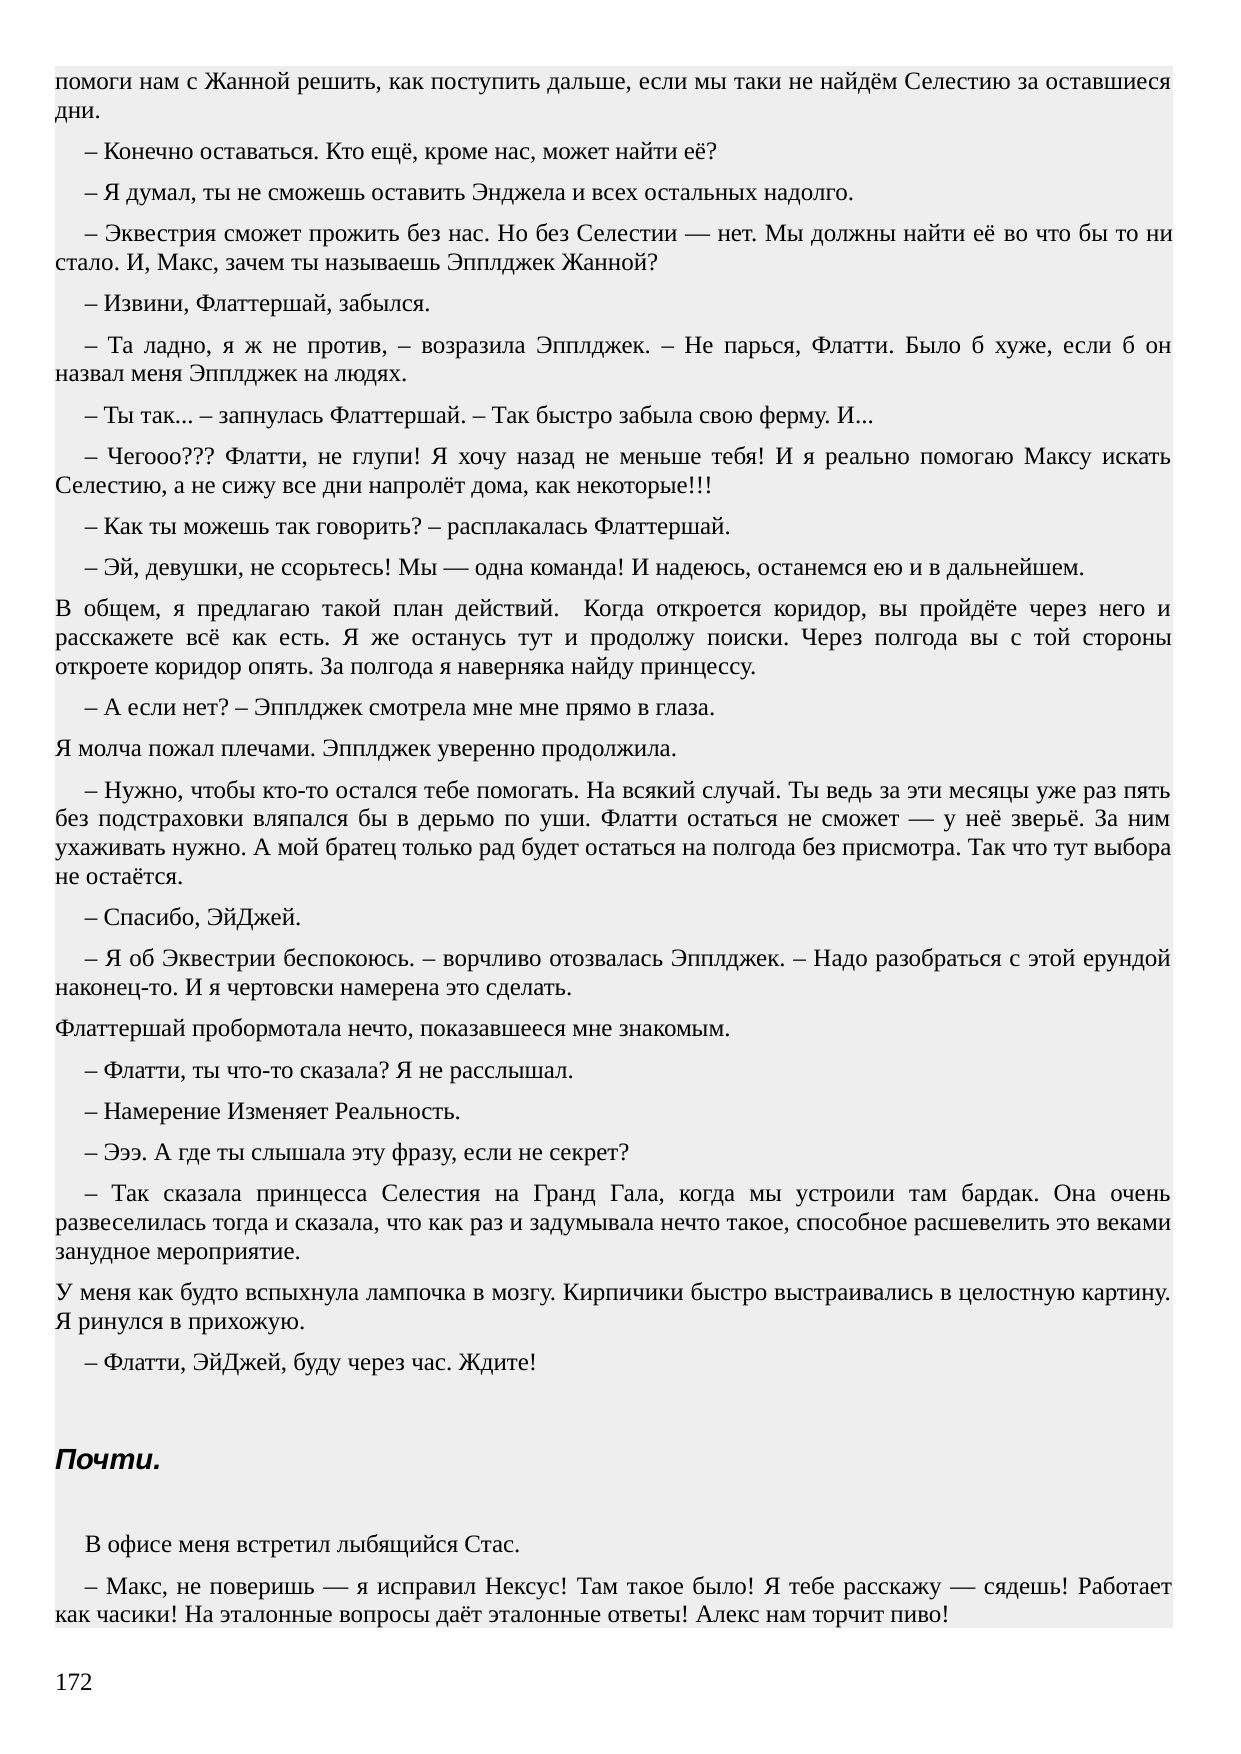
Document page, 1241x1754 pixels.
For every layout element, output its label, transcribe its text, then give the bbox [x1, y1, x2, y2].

text – Та ладно, я ж не против, – возразила Эпплджек. – Не парься, Флатти. Было б хуже, если б он назвал меня Эпплджек на людях. [55, 330, 1173, 387]
text – Чегооо??? Флатти, не глупи! Я хочу назад не меньше тебя! И я реально помогаю Максу искать Селестию, а не сижу все дни напролёт дома, как некоторые!!! [55, 441, 1173, 498]
text В офисе меня встретил лыбящийся Стас. [55, 1529, 1173, 1558]
list В общем, я предлагаю такой план действий. Когда откроется коридор, вы пройдёте через него и расскажете всё как есть. Я же останусь тут и продолжу поиски. Через полгода вы с той стороны откроете коридор опять. За полгода я наверняка найду принцессу. [55, 593, 1173, 680]
text – Извини, Флаттершай, забылся. [55, 288, 1173, 317]
text – А если нет? – Эпплджек смотрела мне мне прямо в глаза. [55, 692, 1173, 721]
text – Эээ. А где ты слышала эту фразу, если не секрет? [55, 1137, 1173, 1166]
list Флаттершай пробормотала нечто, показавшееся мне знакомым. [55, 1013, 1173, 1042]
text – Эквестрия сможет прожить без нас. Но без Селестии — нет. Мы должны найти её во что бы то ни стало. И, Макс, зачем ты называешь Эпплджек Жанной? [55, 218, 1173, 276]
text – Конечно оставаться. Кто ещё, кроме нас, может найти её? [55, 136, 1173, 165]
subtitle Почти. [55, 1442, 1173, 1476]
list У меня как будто вспыхнула лампочка в мозгу. Кирпичики быстро выстраивались в целостную картину. Я ринулся в прихожую. [55, 1277, 1173, 1335]
text – Намерение Изменяет Реальность. [55, 1096, 1173, 1125]
text – Нужно, чтобы кто-то остался тебе помогать. На всякий случай. Ты ведь за эти месяцы уже раз пять без подстраховки вляпался бы в дерьмо по уши. Флатти остаться не сможет — у неё зверьё. За ним ухаживать нужно. А мой братец только рад будет остаться на полгода без присмотра. Так что тут выбора не остаётся. [55, 775, 1173, 890]
text – Флатти, ЭйДжей, буду через час. Ждите! [55, 1347, 1173, 1376]
text – Я думал, ты не сможешь оставить Энджела и всех остальных надолго. [55, 177, 1173, 206]
text помоги нам с Жанной решить, как поступить дальше, если мы таки не найдём Селестию за оставшиеся дни. [55, 66, 1173, 123]
text – Ты так... – запнулась Флаттершай. – Так быстро забыла свою ферму. И... [55, 400, 1173, 428]
text – Я об Эквестрии беспокоюсь. – ворчливо отозвалась Эпплджек. – Надо разобраться с этой ерундой наконец-то. И я чертовски намерена это сделать. [55, 943, 1173, 1001]
text – Макс, не поверишь — я исправил Нексус! Там такое было! Я тебе расскажу — сядешь! Работает как часики! На эталонные вопросы даёт эталонные ответы! Алекс нам торчит пиво! [55, 1571, 1173, 1628]
text – Флатти, ты что-то сказала? Я не расслышал. [55, 1055, 1173, 1083]
text – Спасибо, ЭйДжей. [55, 902, 1173, 931]
text – Так сказала принцесса Селестия на Гранд Гала, когда мы устроили там бардак. Она очень развеселилась тогда и сказала, что как раз и задумывала нечто такое, способное расшевелить это веками занудное мероприятие. [55, 1178, 1173, 1265]
text – Эй, девушки, не ссорьтесь! Мы — одна команда! И надеюсь, останемся ею и в дальнейшем. [55, 552, 1173, 581]
list Я молча пожал плечами. Эпплджек уверенно продолжила. [55, 733, 1173, 762]
text – Как ты можешь так говорить? – расплакалась Флаттершай. [55, 511, 1173, 540]
